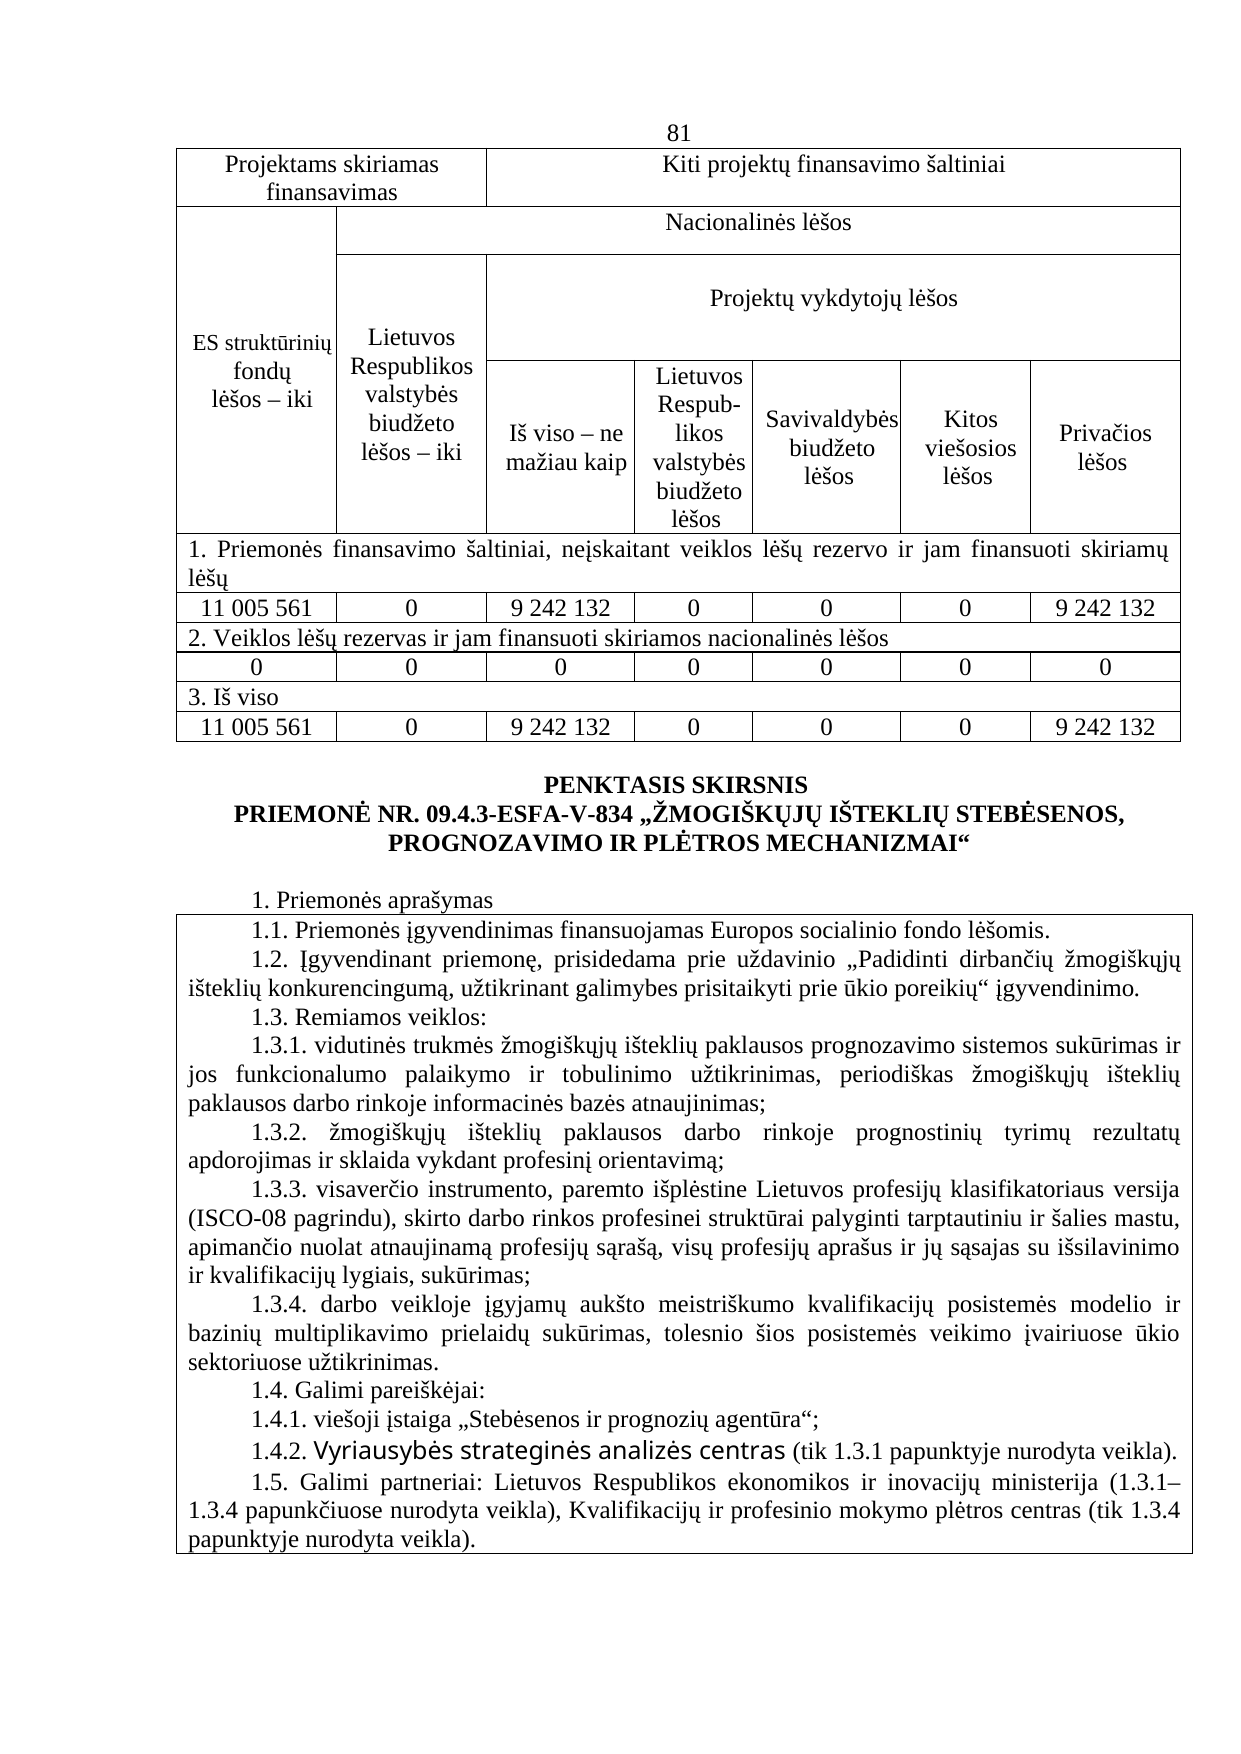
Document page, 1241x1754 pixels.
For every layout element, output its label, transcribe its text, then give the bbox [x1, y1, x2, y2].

table_cell 0 [635, 712, 752, 741]
table_cell 1.5. Galimi partneriai: Lietuvos Respublikos ekonomikos ir inovacijų ministerija (1.3.1–1.3.4 papunkčiuose nurodyta veikla), Kvalifikacijų ir profesinio mokymo plėtros centras (tik 1.3.4 papunktyje nurodyta veikla). [177, 1467, 1192, 1553]
table_cell Privačios lėšos [1031, 361, 1180, 533]
table_cell 0 [337, 712, 486, 741]
table_cell 9 242 132 [487, 593, 634, 622]
table_cell 0 [901, 593, 1030, 622]
table_cell 2. Veiklos lėšų rezervas ir jam finansuoti skiriamos nacionalinės lėšos [177, 623, 1180, 651]
table_cell 0 [635, 653, 752, 681]
table_header Kiti projektų finansavimo šaltiniai [487, 149, 1180, 206]
table_cell Kitos viešosios lėšos [901, 361, 1030, 533]
table_header Projektams skiriamas finansavimas [177, 149, 486, 206]
table_cell 0 [177, 653, 336, 681]
table_cell 1.2. Įgyvendinant priemonę, prisidedama prie uždavinio „Padidinti dirbančių žmogiškųjų išteklių konkurencingumą, užtikrinant galimybes prisitaikyti prie ūkio poreikių“ įgyvendinimo. [177, 944, 1192, 1002]
table_cell 11 005 561 [177, 593, 336, 622]
table_cell 0 [753, 653, 900, 681]
table_cell Savivaldybės biudžeto lėšos [753, 361, 900, 533]
table_cell 9 242 132 [1031, 593, 1180, 622]
table_cell Projektų vykdytojų lėšos [487, 255, 1180, 360]
table_cell Iš viso – ne mažiau kaip [487, 361, 634, 533]
table_cell 3. Iš viso [177, 682, 1180, 711]
table_cell 0 [337, 593, 486, 622]
table_cell 0 [1031, 653, 1180, 681]
table_cell 1. Priemonės finansavimo šaltiniai, neįskaitant veiklos lėšų rezervo ir jam finansuoti skiriamų lėšų [177, 534, 1180, 592]
table_cell 11 005 561 [177, 712, 336, 741]
table_header 1.1. Priemonės įgyvendinimas finansuojamas Europos socialinio fondo lėšomis. [177, 915, 1192, 944]
text 1. Priemonės aprašymas [177, 886, 1181, 914]
text PENKTASIS SKIRSNIS [177, 771, 1181, 799]
table_cell 1.3. Remiamos veiklos: 1.3.1. vidutinės trukmės žmogiškųjų išteklių paklausos prognozavimo sistemos sukūrimas ir jos funkcionalumo palaikymo ir tobulinimo užtikrinimas, periodiškas žmogiškųjų išteklių paklausos darbo rinkoje informacinės bazės atnaujinimas; 1.3.2. žmogiškųjų išteklių paklausos darbo rinkoje prognostinių tyrimų rezultatų apdorojimas ir sklaida vykdant profesinį orientavimą; 1.3.3. visaverčio instrumento, paremto išplėstine Lietuvos profesijų klasifikatoriaus versija (ISCO-08 pagrindu), skirto darbo rinkos profesinei struktūrai palyginti tarptautiniu ir šalies mastu, apimančio nuolat atnaujinamą profesijų sąrašą, visų profesijų aprašus ir jų sąsajas su išsilavinimo ir kvalifikacijų lygiais, sukūrimas; 1.3.4. darbo veikloje įgyjamų aukšto meistriškumo kvalifikacijų posistemės modelio ir bazinių multiplikavimo prielaidų sukūrimas, tolesnio šios posistemės veikimo įvairiuose ūkio sektoriuose užtikrinimas. [177, 1002, 1192, 1375]
table_cell 9 242 132 [1031, 712, 1180, 741]
text PRIEMONĖ NR. 09.4.3-ESFA-V-834 „Žmogiškųjų išteklių stebėsenos, prognozavimo ir plėtros mechanizmai“ [177, 799, 1181, 857]
table_cell 1.4. Galimi pareiškėjai: 1.4.1. viešoji įstaiga „Stebėsenos ir prognozių agentūra“; 1.4.2. Vyriausybės strateginės analizės centras (tik 1.3.1 papunktyje nurodyta veikla). [177, 1375, 1192, 1467]
table_cell Lietuvos Respub-likos valstybės biudžeto lėšos [635, 361, 752, 533]
table_cell 9 242 132 [487, 712, 634, 741]
table_cell 0 [487, 653, 634, 681]
table_cell ES struktūrinių fondų lėšos – iki [177, 207, 336, 533]
table_cell 0 [753, 593, 900, 622]
table_cell Nacionalinės lėšos [337, 207, 1180, 253]
table_cell Lietuvos Respublikos valstybės biudžeto lėšos – iki [337, 255, 486, 533]
table_cell 0 [901, 653, 1030, 681]
table_cell 0 [901, 712, 1030, 741]
table_cell 0 [635, 593, 752, 622]
table_cell 0 [753, 712, 900, 741]
table_cell 0 [337, 653, 486, 681]
